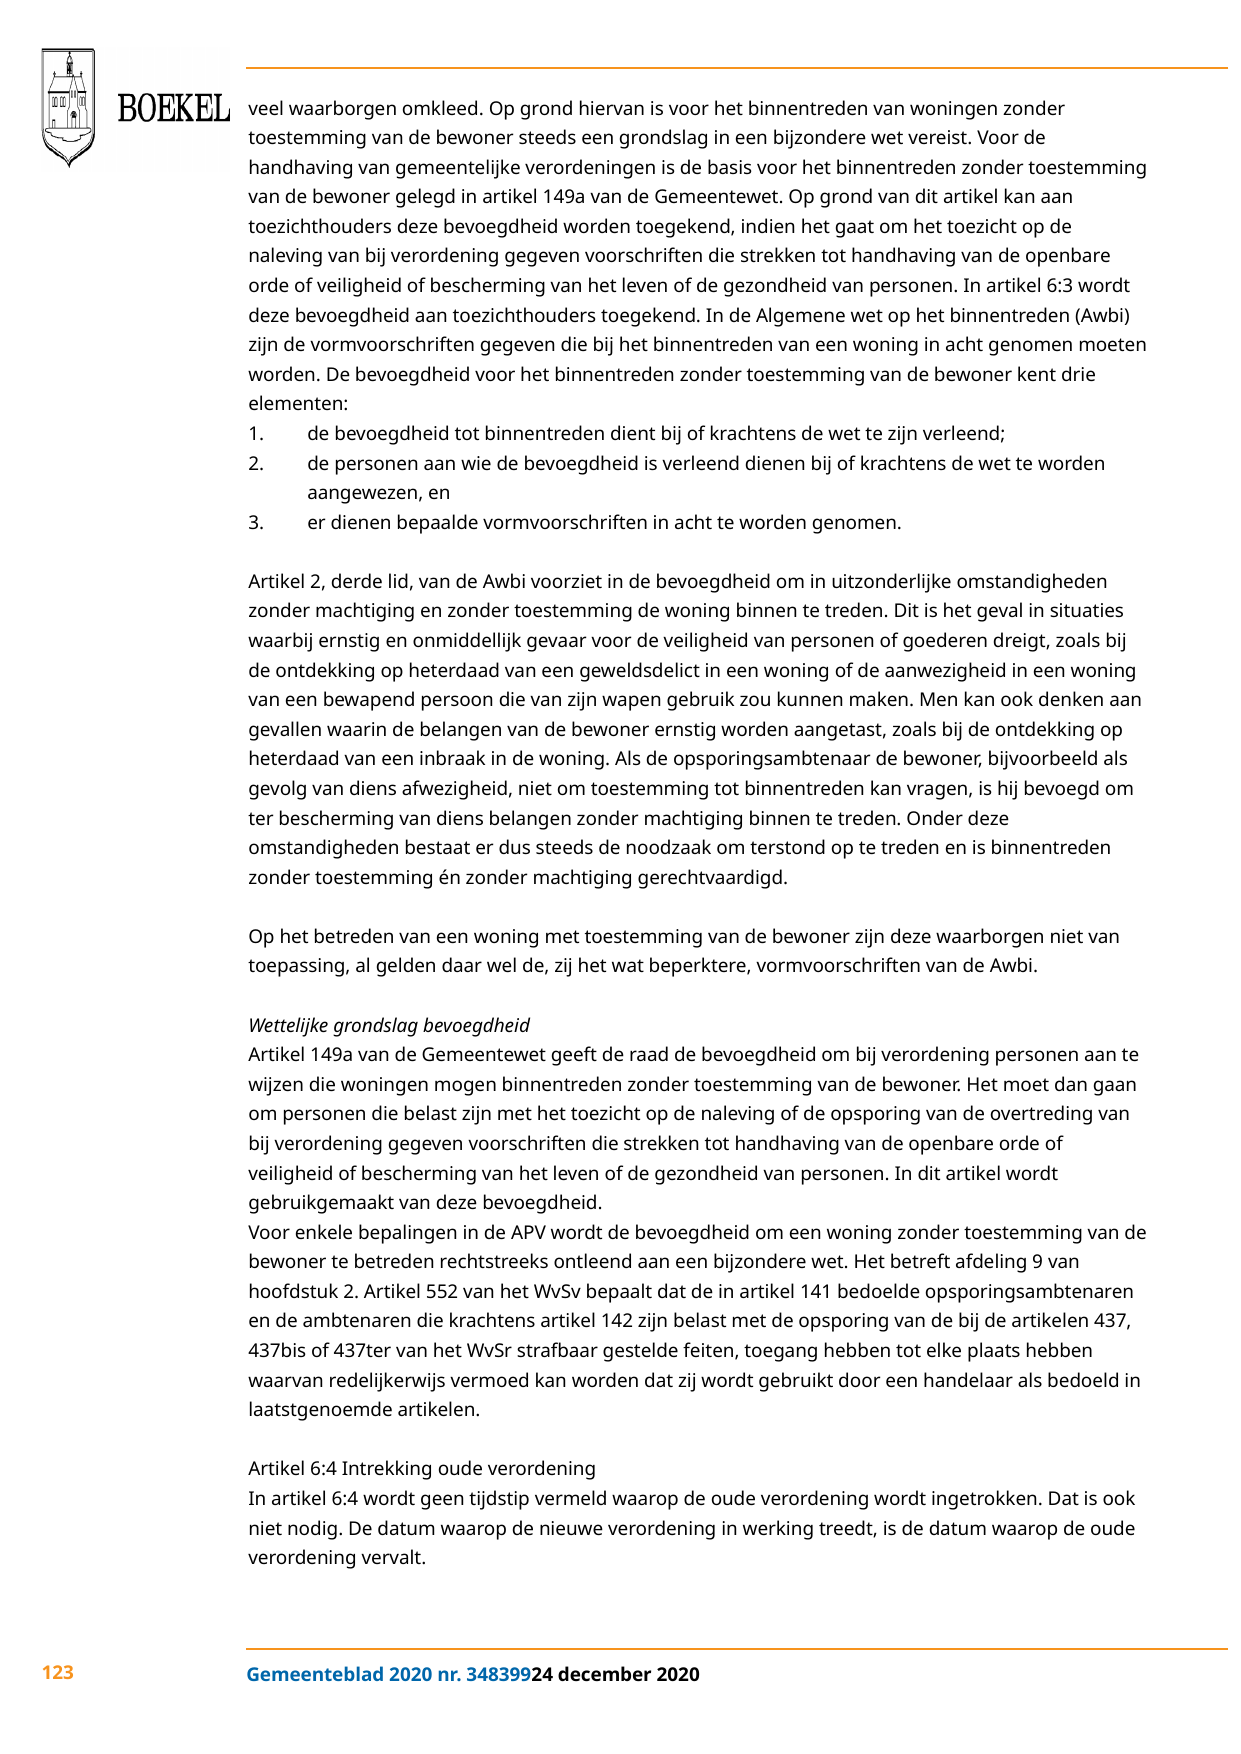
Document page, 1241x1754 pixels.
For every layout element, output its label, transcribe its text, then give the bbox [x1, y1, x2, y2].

text Artikel 149a van de Gemeentewet geeft de raad de bevoegdheid om bij verordening personen aan te wijzen die woningen mogen binnentreden zonder toestemming van de bewoner. Het moet dan gaan om personen die belast zijn met het toezicht op de naleving of de opsporing van de overtreding van bij verordening gegeven voorschriften die strekken tot handhaving van de openbare orde of veiligheid of bescherming van het leven of de gezondheid van personen. In dit artikel wordt gebruikgemaakt van deze bevoegdheid. [248, 1041, 1152, 1215]
list de bevoegdheid tot binnentreden dient bij of krachtens de wet te zijn verleend; [248, 420, 1152, 446]
text veel waarborgen omkleed. Op grond hiervan is voor het binnentreden van woningen zonder toestemming van de bewoner steeds een grondslag in een bijzondere wet vereist. Voor de handhaving van gemeentelijke verordeningen is de basis voor het binnentreden zonder toestemming van de bewoner gelegd in artikel 149a van de Gemeentewet. Op grond van dit artikel kan aan toezichthouders deze bevoegdheid worden toegekend, indien het gaat om het toezicht op de naleving van bij verordening gegeven voorschriften die strekken tot handhaving van de openbare orde of veiligheid of bescherming van het leven of de gezondheid van personen. In artikel 6:3 wordt deze bevoegdheid aan toezichthouders toegekend. In de Algemene wet op het binnentreden (Awbi) zijn de vormvoorschriften gegeven die bij het binnentreden van een woning in acht genomen moeten worden. De bevoegdheid voor het binnentreden zonder toestemming van de bewoner kent drie elementen: [248, 95, 1152, 416]
text Voor enkele bepalingen in de APV wordt de bevoegdheid om een woning zonder toestemming van de bewoner te betreden rechtstreeks ontleend aan een bijzondere wet. Het betreft afdeling 9 van hoofdstuk 2. Artikel 552 van het WvSv bepaalt dat de in artikel 141 bedoelde opsporingsambtenaren en de ambtenaren die krachtens artikel 142 zijn belast met de opsporing van de bij de artikelen 437, 437bis of 437ter van het WvSr strafbaar gestelde feiten, toegang hebben tot elke plaats hebben waarvan redelijkerwijs vermoed kan worden dat zij wordt gebruikt door een handelaar als bedoeld in laatstgenoemde artikelen. [248, 1219, 1152, 1422]
text Op het betreden van een woning met toestemming van de bewoner zijn deze waarborgen niet van toepassing, al gelden daar wel de, zij het wat beperktere, vormvoorschriften van de Awbi. [248, 923, 1152, 978]
picture [41, 47, 231, 172]
text In artikel 6:4 wordt geen tijdstip vermeld waarop de oude verordening wordt ingetrokken. Dat is ook niet nodig. De datum waarop de nieuwe verordening in werking treedt, is de datum waarop de oude verordening vervalt. [248, 1485, 1152, 1570]
text Artikel 6:4 Intrekking oude verordening [248, 1456, 1152, 1481]
list de personen aan wie de bevoegdheid is verleend dienen bij of krachtens de wet te worden aangewezen, en [248, 450, 1152, 505]
text Artikel 2, derde lid, van de Awbi voorziet in de bevoegdheid om in uitzonderlijke omstandigheden zonder machtiging en zonder toestemming de woning binnen te treden. Dit is het geval in situaties waarbij ernstig en onmiddellijk gevaar voor de veiligheid van personen of goederen dreigt, zoals bij de ontdekking op heterdaad van een geweldsdelict in een woning of de aanwezigheid in een woning van een bewapend persoon die van zijn wapen gebruik zou kunnen maken. Men kan ook denken aan gevallen waarin de belangen van de bewoner ernstig worden aangetast, zoals bij de ontdekking op heterdaad van een inbraak in de woning. Als de opsporingsambtenaar de bewoner, bijvoorbeeld als gevolg van diens afwezigheid, niet om toestemming tot binnentreden kan vragen, is hij bevoegd om ter bescherming van diens belangen zonder machtiging binnen te treden. Onder deze omstandigheden bestaat er dus steeds de noodzaak om terstond op te treden en is binnentreden zonder toestemming én zonder machtiging gerechtvaardigd. [248, 568, 1152, 890]
text Wettelijke grondslag bevoegdheid [248, 1012, 1152, 1038]
list er dienen bepaalde vormvoorschriften in acht te worden genomen. [248, 509, 1152, 535]
